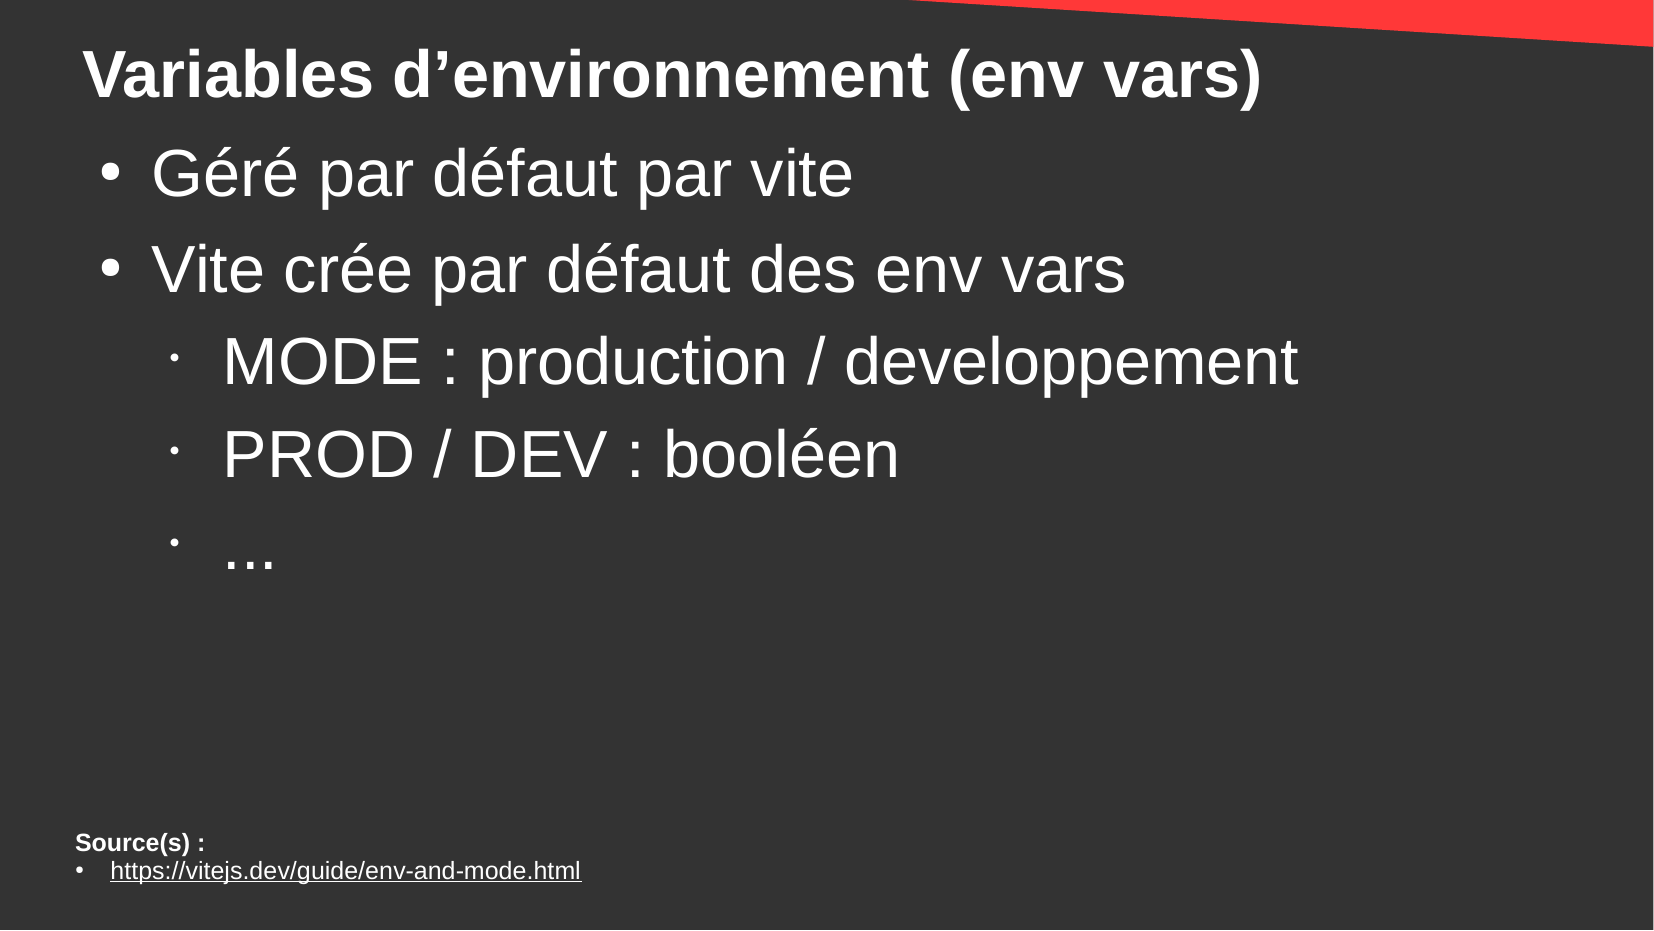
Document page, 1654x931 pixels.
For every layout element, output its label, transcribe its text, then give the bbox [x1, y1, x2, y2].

list Géré par défaut par vite Vite crée par défaut des env vars MODE : production / developpement PROD / DEV : booléen ... [80, 135, 1620, 739]
text_box Source(s) : https://vitejs.dev/guide/env-and-mode.html [60, 821, 1546, 931]
title Variables d’environnement (env vars) [82, 37, 1571, 114]
text_box [908, 0, 1654, 47]
